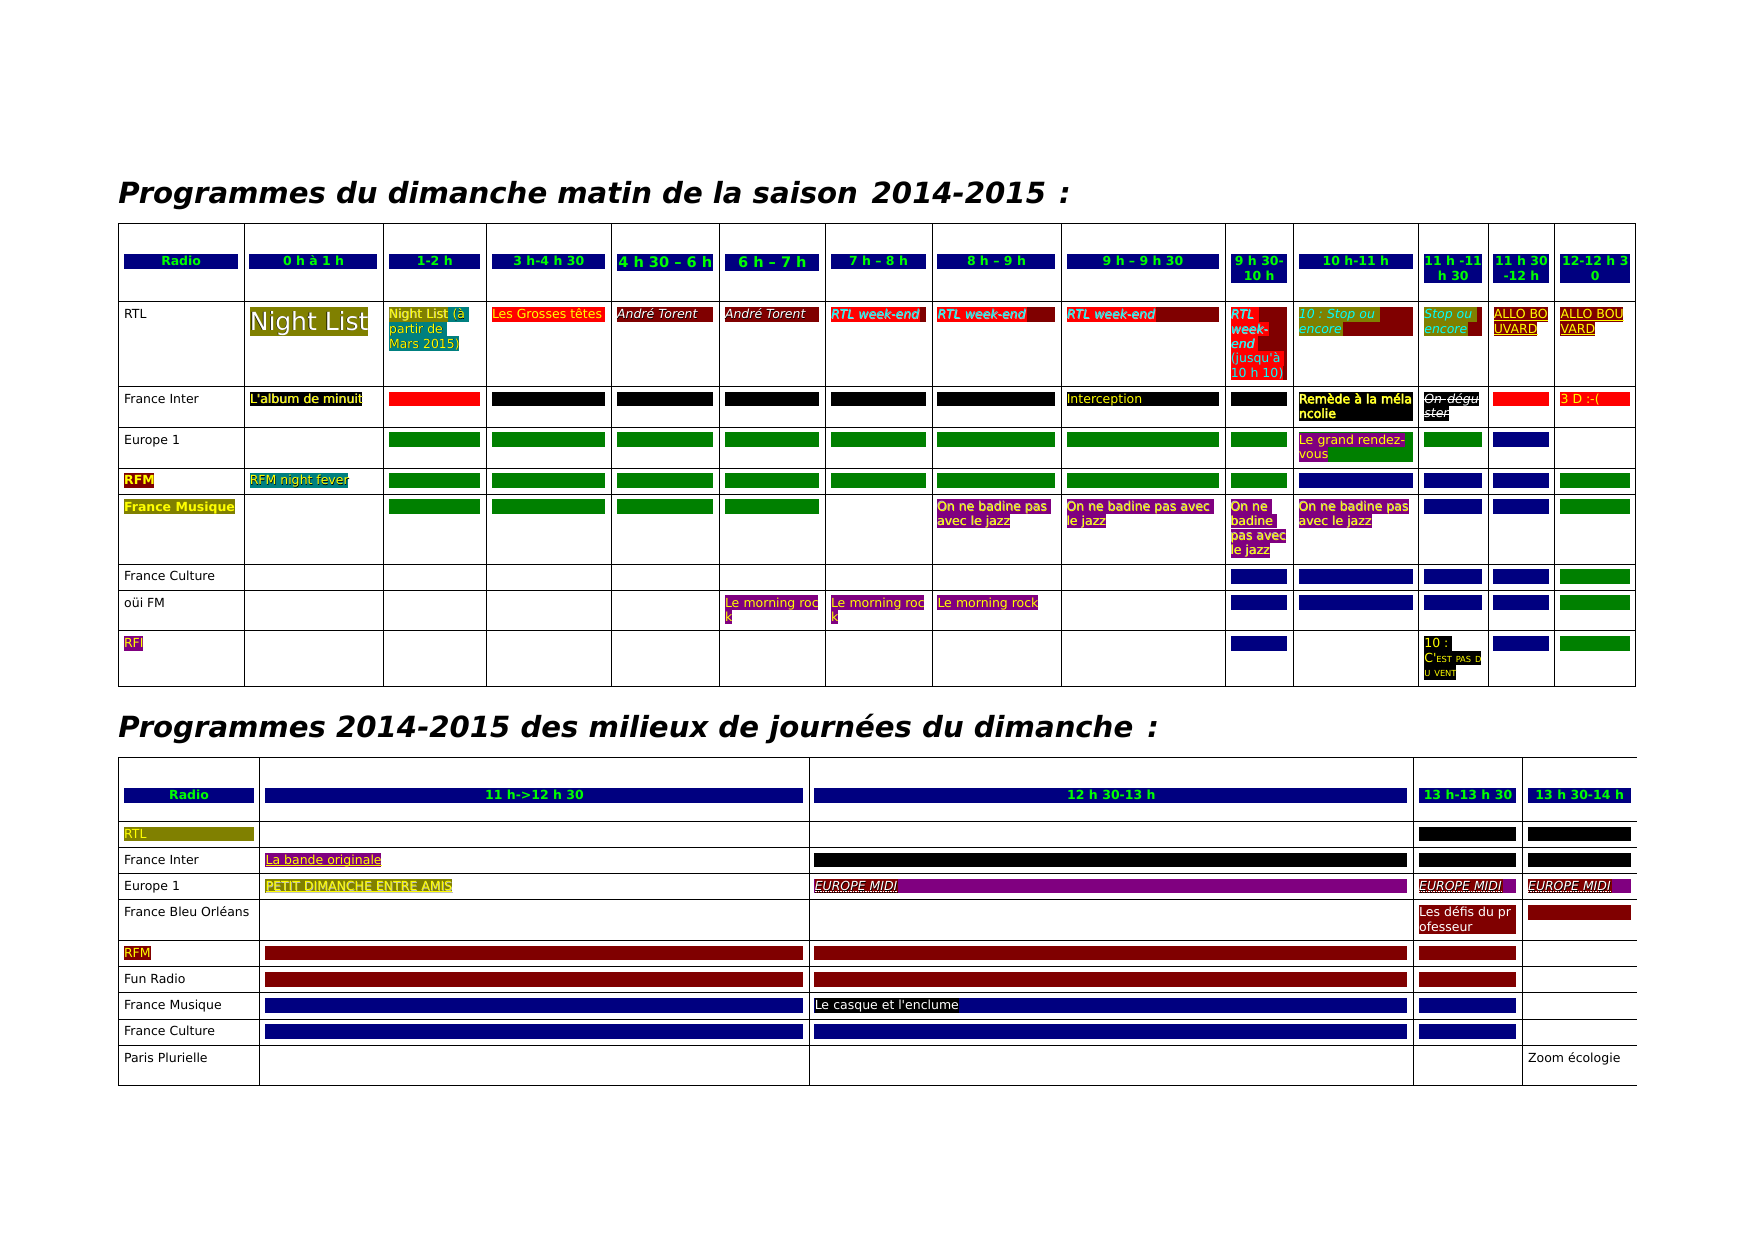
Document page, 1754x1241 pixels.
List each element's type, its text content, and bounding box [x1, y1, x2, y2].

table_cell [933, 631, 1061, 686]
table_cell France Inter [119, 387, 244, 427]
table_cell [1226, 565, 1293, 589]
table_cell [1419, 495, 1488, 563]
table_cell [260, 967, 809, 992]
table_header 13 h-13 h 30 [1414, 758, 1522, 821]
table_cell RTL week-end [933, 302, 1061, 386]
table_cell [1523, 822, 1637, 847]
table_cell Europe 1 [119, 874, 259, 899]
table_cell [1523, 941, 1637, 966]
table_header 11 h->12 h 30 [260, 758, 809, 821]
table_header 0 h à 1 h [245, 224, 383, 301]
table_cell [933, 387, 1061, 427]
table_header 10 h-11 h [1294, 224, 1418, 301]
table_cell [933, 428, 1061, 467]
table_cell Fun Radio [119, 967, 259, 992]
table_cell [384, 469, 486, 493]
table_cell [1523, 993, 1637, 1018]
table_cell L'album de minuit [245, 387, 383, 427]
table_cell [612, 631, 719, 686]
table_cell [487, 631, 611, 686]
table_cell [1555, 631, 1635, 686]
table_cell [1294, 591, 1418, 630]
table_cell [384, 631, 486, 686]
table_cell [720, 495, 825, 563]
table_cell [810, 900, 1413, 940]
table_cell RTL [119, 302, 244, 386]
table_cell Europe midi [810, 874, 1413, 899]
table_cell [245, 495, 383, 563]
table_cell [260, 1046, 809, 1085]
table_cell [487, 565, 611, 589]
table_cell [1489, 387, 1554, 427]
table_cell Allo bouvard [1489, 302, 1554, 386]
table_cell [1414, 1020, 1522, 1044]
table_cell [1414, 993, 1522, 1018]
table_cell André Torent [612, 302, 719, 386]
subtitle Programmes 2014-2015 des milieux de journées du dimanche : [118, 711, 1636, 745]
table_cell [933, 469, 1061, 493]
table_cell [384, 495, 486, 563]
table_cell [487, 495, 611, 563]
table_cell [1523, 900, 1637, 940]
table_cell [1489, 631, 1554, 686]
table_cell [1062, 469, 1225, 493]
table_cell [810, 848, 1413, 873]
table_cell Paris Plurielle [119, 1046, 259, 1085]
table_cell [245, 428, 383, 467]
table_header 11 h -11 h 30 [1419, 224, 1488, 301]
table_cell Europe midi [1414, 874, 1522, 899]
table_cell 10 : Stop ou encore [1294, 302, 1418, 386]
table_cell [1419, 565, 1488, 589]
table_header 11 h 30-12 h [1489, 224, 1554, 301]
table_cell RTL [119, 822, 259, 847]
table_cell On ne badine pas avec le jazz [933, 495, 1061, 563]
table_cell Allo bouvard [1555, 302, 1635, 386]
table_cell [1414, 848, 1522, 873]
table_cell [260, 993, 809, 1018]
table_cell [1419, 469, 1488, 493]
table_cell RTL week-end [1062, 302, 1225, 386]
table_cell [810, 1020, 1413, 1044]
table_cell [826, 428, 932, 467]
table_cell [1226, 469, 1293, 493]
table_cell [1294, 469, 1418, 493]
table_cell [1555, 428, 1635, 467]
table_cell [260, 822, 809, 847]
table_cell [1414, 1046, 1522, 1085]
table_cell France Musique [119, 495, 244, 563]
table_cell [612, 591, 719, 630]
table_header 9 h 30-10 h [1226, 224, 1293, 301]
table_cell [810, 941, 1413, 966]
table_cell On déguster [1419, 387, 1488, 427]
table_cell [1294, 631, 1418, 686]
table_header 1-2 h [384, 224, 486, 301]
table_cell [1489, 565, 1554, 589]
table_cell Le morning rock [933, 591, 1061, 630]
table_cell [720, 469, 825, 493]
table_cell [720, 428, 825, 467]
table_cell [1062, 591, 1225, 630]
table_cell [1419, 428, 1488, 467]
table_cell RFM night fever [245, 469, 383, 493]
table_cell [720, 565, 825, 589]
table_cell RFI [119, 631, 244, 686]
table_cell Remède à la mélancolie [1294, 387, 1418, 427]
table_cell RFM [119, 941, 259, 966]
table_cell [933, 565, 1061, 589]
table_cell 10 : C'est pas du vent [1419, 631, 1488, 686]
table_cell [487, 591, 611, 630]
table_cell Le morning rock [720, 591, 825, 630]
table_cell [1523, 1020, 1637, 1044]
table_cell [1555, 591, 1635, 630]
table_cell France Culture [119, 565, 244, 589]
table_cell [245, 591, 383, 630]
table_header 9 h – 9 h 30 [1062, 224, 1225, 301]
table_cell Les défis du professeur [1414, 900, 1522, 940]
table_cell [260, 941, 809, 966]
table_cell [487, 469, 611, 493]
table_cell [1523, 967, 1637, 992]
table_cell [1226, 387, 1293, 427]
table_cell La bande originale [260, 848, 809, 873]
table_cell [1226, 428, 1293, 467]
table_cell [384, 387, 486, 427]
table_cell [810, 967, 1413, 992]
table_cell [612, 428, 719, 467]
table_cell [384, 591, 486, 630]
table_cell Night List [245, 302, 383, 386]
table_cell [245, 631, 383, 686]
table_cell Les Grosses têtes [487, 302, 611, 386]
table_header 6 h – 7 h [720, 224, 825, 301]
table_cell [1062, 631, 1225, 686]
table_cell France Musique [119, 993, 259, 1018]
table_cell [1523, 848, 1637, 873]
table_cell [826, 565, 932, 589]
table_header Radio [119, 224, 244, 301]
table_cell France Culture [119, 1020, 259, 1044]
table_cell On ne badine pas avec le jazz [1294, 495, 1418, 563]
table_cell Le morning rock [826, 591, 932, 630]
table_cell Petit dimanche entre amis [260, 874, 809, 899]
table_cell RFM [119, 469, 244, 493]
table_cell [1414, 941, 1522, 966]
table_cell [810, 822, 1413, 847]
table_cell [384, 428, 486, 467]
table_cell André Torent [720, 302, 825, 386]
table_cell France Inter [119, 848, 259, 873]
table_header 4 h 30 – 6 h [612, 224, 719, 301]
table_cell [1555, 495, 1635, 563]
table_cell France Bleu Orléans [119, 900, 259, 940]
table_cell [1489, 591, 1554, 630]
table_cell [1419, 591, 1488, 630]
table_cell [826, 387, 932, 427]
table_cell [826, 631, 932, 686]
table_cell [612, 495, 719, 563]
table_cell [260, 900, 809, 940]
table_cell [1414, 967, 1522, 992]
table_cell [1414, 822, 1522, 847]
table_cell [487, 428, 611, 467]
table_header Radio [119, 758, 259, 821]
table_cell RTL week-end [826, 302, 932, 386]
table_cell [612, 565, 719, 589]
table_cell [826, 469, 932, 493]
table_cell [384, 565, 486, 589]
table_cell On ne badine pas avec le jazz [1062, 495, 1225, 563]
table_cell Europe midi [1523, 874, 1637, 899]
table_cell [720, 631, 825, 686]
table_cell [612, 387, 719, 427]
table_cell [1489, 469, 1554, 493]
table_cell Stop ou encore [1419, 302, 1488, 386]
table_cell Europe 1 [119, 428, 244, 467]
table_cell [810, 1046, 1413, 1085]
table_cell Zoom écologie [1523, 1046, 1637, 1085]
table_cell Le casque et l'enclume [810, 993, 1413, 1018]
table_header 8 h – 9 h [933, 224, 1061, 301]
table_cell [1489, 428, 1554, 467]
table_cell [1062, 565, 1225, 589]
table_header 7 h – 8 h [826, 224, 932, 301]
table_cell On ne badine pas avec le jazz [1226, 495, 1293, 563]
table_cell [1294, 565, 1418, 589]
table_cell [1489, 495, 1554, 563]
table_cell [245, 565, 383, 589]
subtitle Programmes du dimanche matin de la saison 2014-2015 : [118, 177, 1636, 211]
table_header 12 h 30-13 h [810, 758, 1413, 821]
table_cell [612, 469, 719, 493]
table_cell [720, 387, 825, 427]
table_header 3 h-4 h 30 [487, 224, 611, 301]
table_cell [1555, 565, 1635, 589]
table_cell Night List (à partir de Mars 2015) [384, 302, 486, 386]
table_cell [260, 1020, 809, 1044]
table_cell RTL week-end (jusqu'à 10 h 10) [1226, 302, 1293, 386]
table_cell oüi FM [119, 591, 244, 630]
table_header 13 h 30-14 h [1523, 758, 1637, 821]
table_cell Interception [1062, 387, 1225, 427]
table_cell Le grand rendez-vous [1294, 428, 1418, 467]
table_cell [1555, 469, 1635, 493]
table_cell [1062, 428, 1225, 467]
table_cell 3 D :-( [1555, 387, 1635, 427]
table_cell [487, 387, 611, 427]
table_cell [826, 495, 932, 563]
table_cell [1226, 631, 1293, 686]
table_header 12-12 h 30 [1555, 224, 1635, 301]
table_cell [1226, 591, 1293, 630]
